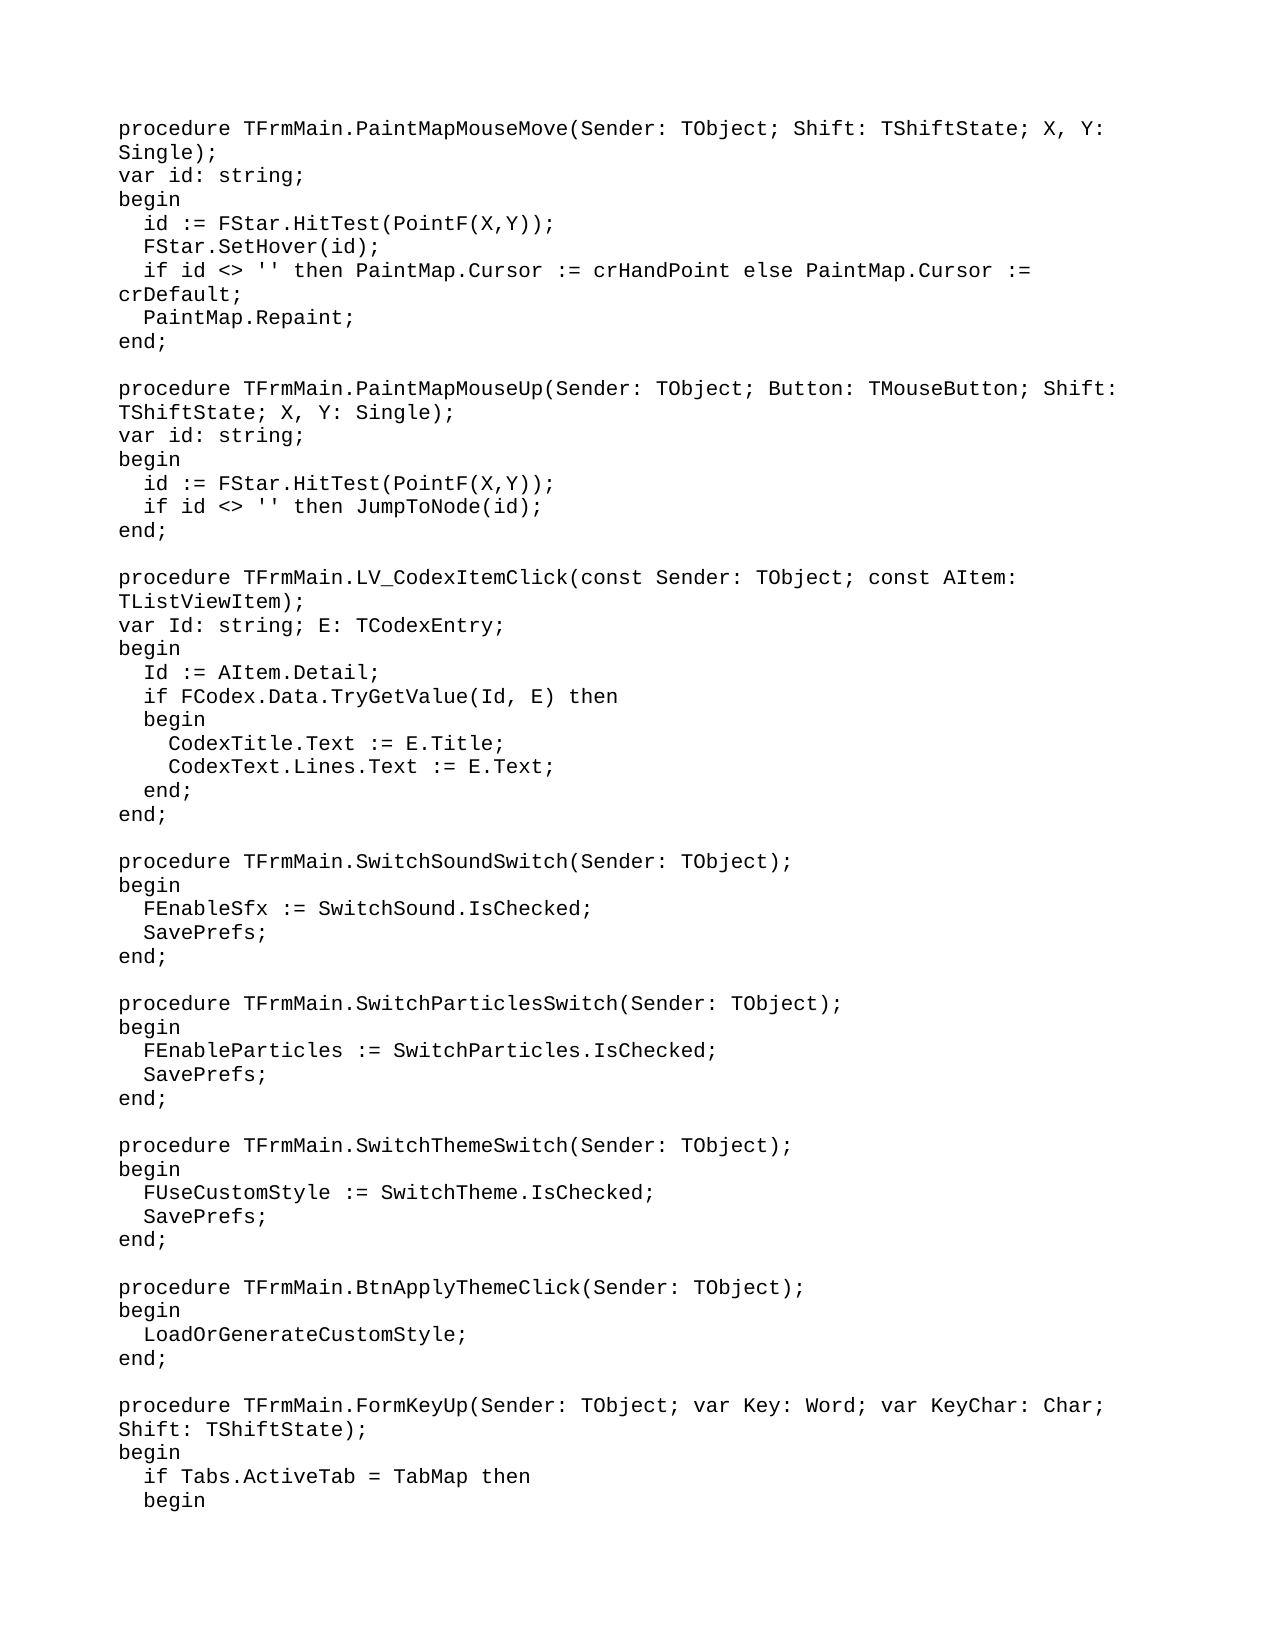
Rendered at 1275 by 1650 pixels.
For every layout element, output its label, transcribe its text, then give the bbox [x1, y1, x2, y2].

text procedure TFrmMain.PaintMapMouseUp(Sender: TObject; Button: TMouseButton; Shift: TShiftState; X, Y: Single); [118, 378, 1157, 426]
text if id <> '' then PaintMap.Cursor := crHandPoint else PaintMap.Cursor := crDefault; [118, 260, 1157, 307]
text procedure TFrmMain.SwitchThemeSwitch(Sender: TObject); [118, 1135, 1157, 1158]
text if Tabs.ActiveTab = TabMap then [118, 1466, 1157, 1489]
text FEnableSfx := SwitchSound.IsChecked; [118, 898, 1157, 922]
text end; [118, 520, 1157, 544]
text begin [118, 1158, 1157, 1182]
text begin [118, 1300, 1157, 1324]
text begin [118, 875, 1157, 898]
text id := FStar.HitTest(PointF(X,Y)); [118, 473, 1157, 496]
text var id: string; [118, 165, 1157, 189]
text begin [118, 189, 1157, 213]
text end; [118, 1348, 1157, 1371]
text SavePrefs; [118, 922, 1157, 946]
text begin [118, 1442, 1157, 1466]
text begin [118, 638, 1157, 662]
text if id <> '' then JumpToNode(id); [118, 496, 1157, 520]
text CodexText.Lines.Text := E.Text; [118, 757, 1157, 780]
text Id := AItem.Detail; [118, 662, 1157, 686]
text procedure TFrmMain.BtnApplyThemeClick(Sender: TObject); [118, 1277, 1157, 1300]
text end; [118, 780, 1157, 804]
text end; [118, 1229, 1157, 1253]
text begin [118, 709, 1157, 733]
text CodexTitle.Text := E.Title; [118, 733, 1157, 757]
text SavePrefs; [118, 1206, 1157, 1229]
text begin [118, 1017, 1157, 1040]
text SavePrefs; [118, 1064, 1157, 1088]
text var Id: string; E: TCodexEntry; [118, 615, 1157, 638]
text end; [118, 804, 1157, 827]
text procedure TFrmMain.PaintMapMouseMove(Sender: TObject; Shift: TShiftState; X, Y: Single); [118, 118, 1157, 165]
text end; [118, 1088, 1157, 1111]
text if FCodex.Data.TryGetValue(Id, E) then [118, 686, 1157, 709]
text begin [118, 449, 1157, 473]
text FEnableParticles := SwitchParticles.IsChecked; [118, 1040, 1157, 1064]
text procedure TFrmMain.SwitchSoundSwitch(Sender: TObject); [118, 851, 1157, 875]
text end; [118, 946, 1157, 969]
text FUseCustomStyle := SwitchTheme.IsChecked; [118, 1182, 1157, 1206]
text end; [118, 331, 1157, 354]
text begin [118, 1489, 1157, 1513]
text LoadOrGenerateCustomStyle; [118, 1324, 1157, 1348]
text procedure TFrmMain.SwitchParticlesSwitch(Sender: TObject); [118, 993, 1157, 1017]
text FStar.SetHover(id); [118, 236, 1157, 260]
text var id: string; [118, 426, 1157, 449]
text procedure TFrmMain.LV_CodexItemClick(const Sender: TObject; const AItem: TListViewItem); [118, 567, 1157, 615]
text PaintMap.Repaint; [118, 307, 1157, 331]
text id := FStar.HitTest(PointF(X,Y)); [118, 213, 1157, 236]
text procedure TFrmMain.FormKeyUp(Sender: TObject; var Key: Word; var KeyChar: Char; Shift: TShiftState); [118, 1395, 1157, 1442]
